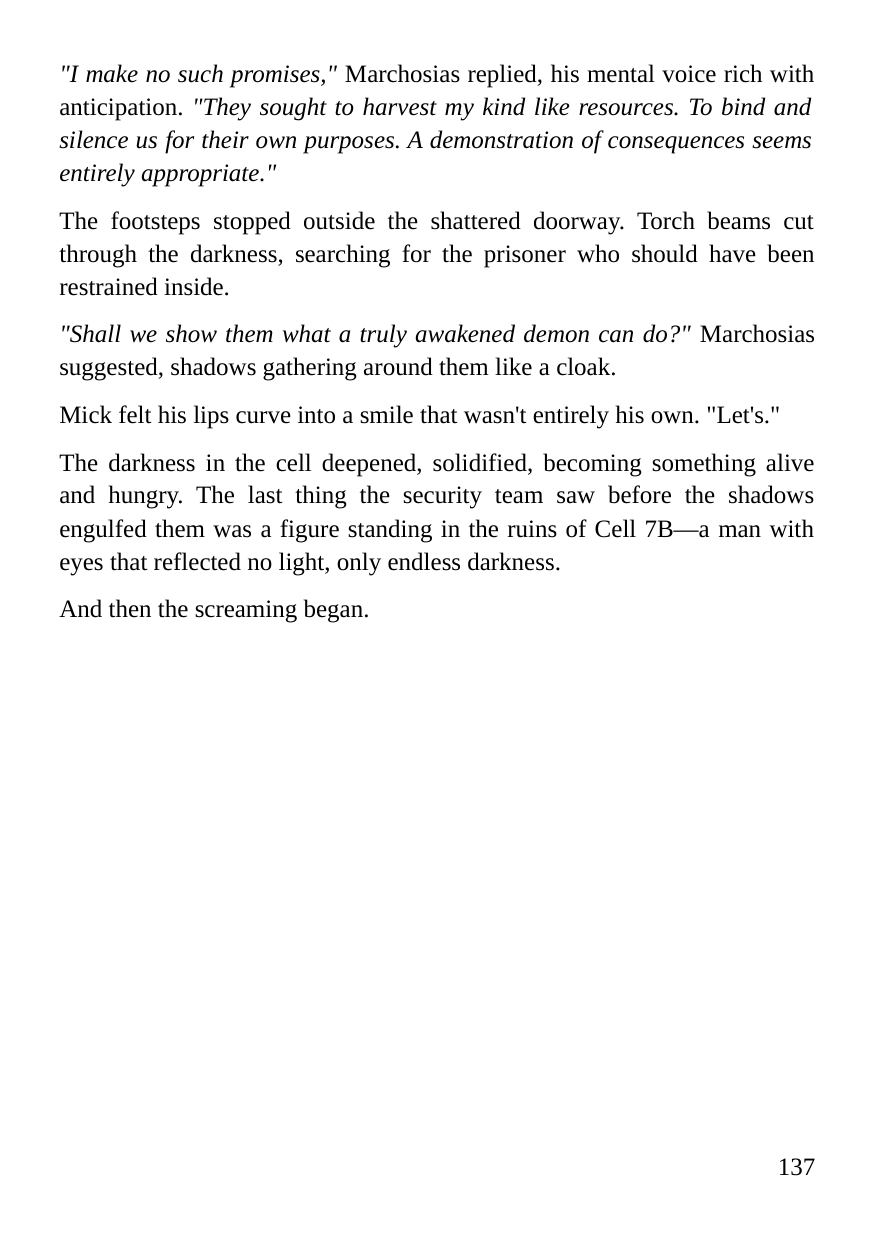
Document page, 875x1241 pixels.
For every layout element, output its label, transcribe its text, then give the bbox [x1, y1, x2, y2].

text "I make no such promises," Marchosias replied, his mental voice rich with anticipation. "They sought to harvest my kind like resources. To bind and silence us for their own purposes. A demonstration of consequences seems entirely appropriate." [59, 59, 815, 187]
text And then the screaming began. [59, 594, 815, 623]
text Mick felt his lips curve into a smile that wasn't entirely his own. "Let's." [59, 400, 815, 429]
text "Shall we show them what a truly awakened demon can do?" Marchosias suggested, shadows gathering around them like a cloak. [59, 319, 815, 381]
text The darkness in the cell deepened, solidified, becoming something alive and hungry. The last thing the security team saw before the shadows engulfed them was a figure standing in the ruins of Cell 7B—a man with eyes that reflected no light, only endless darkness. [59, 448, 815, 575]
text The footsteps stopped outside the shattered doorway. Torch beams cut through the darkness, searching for the prisoner who should have been restrained inside. [59, 206, 815, 301]
